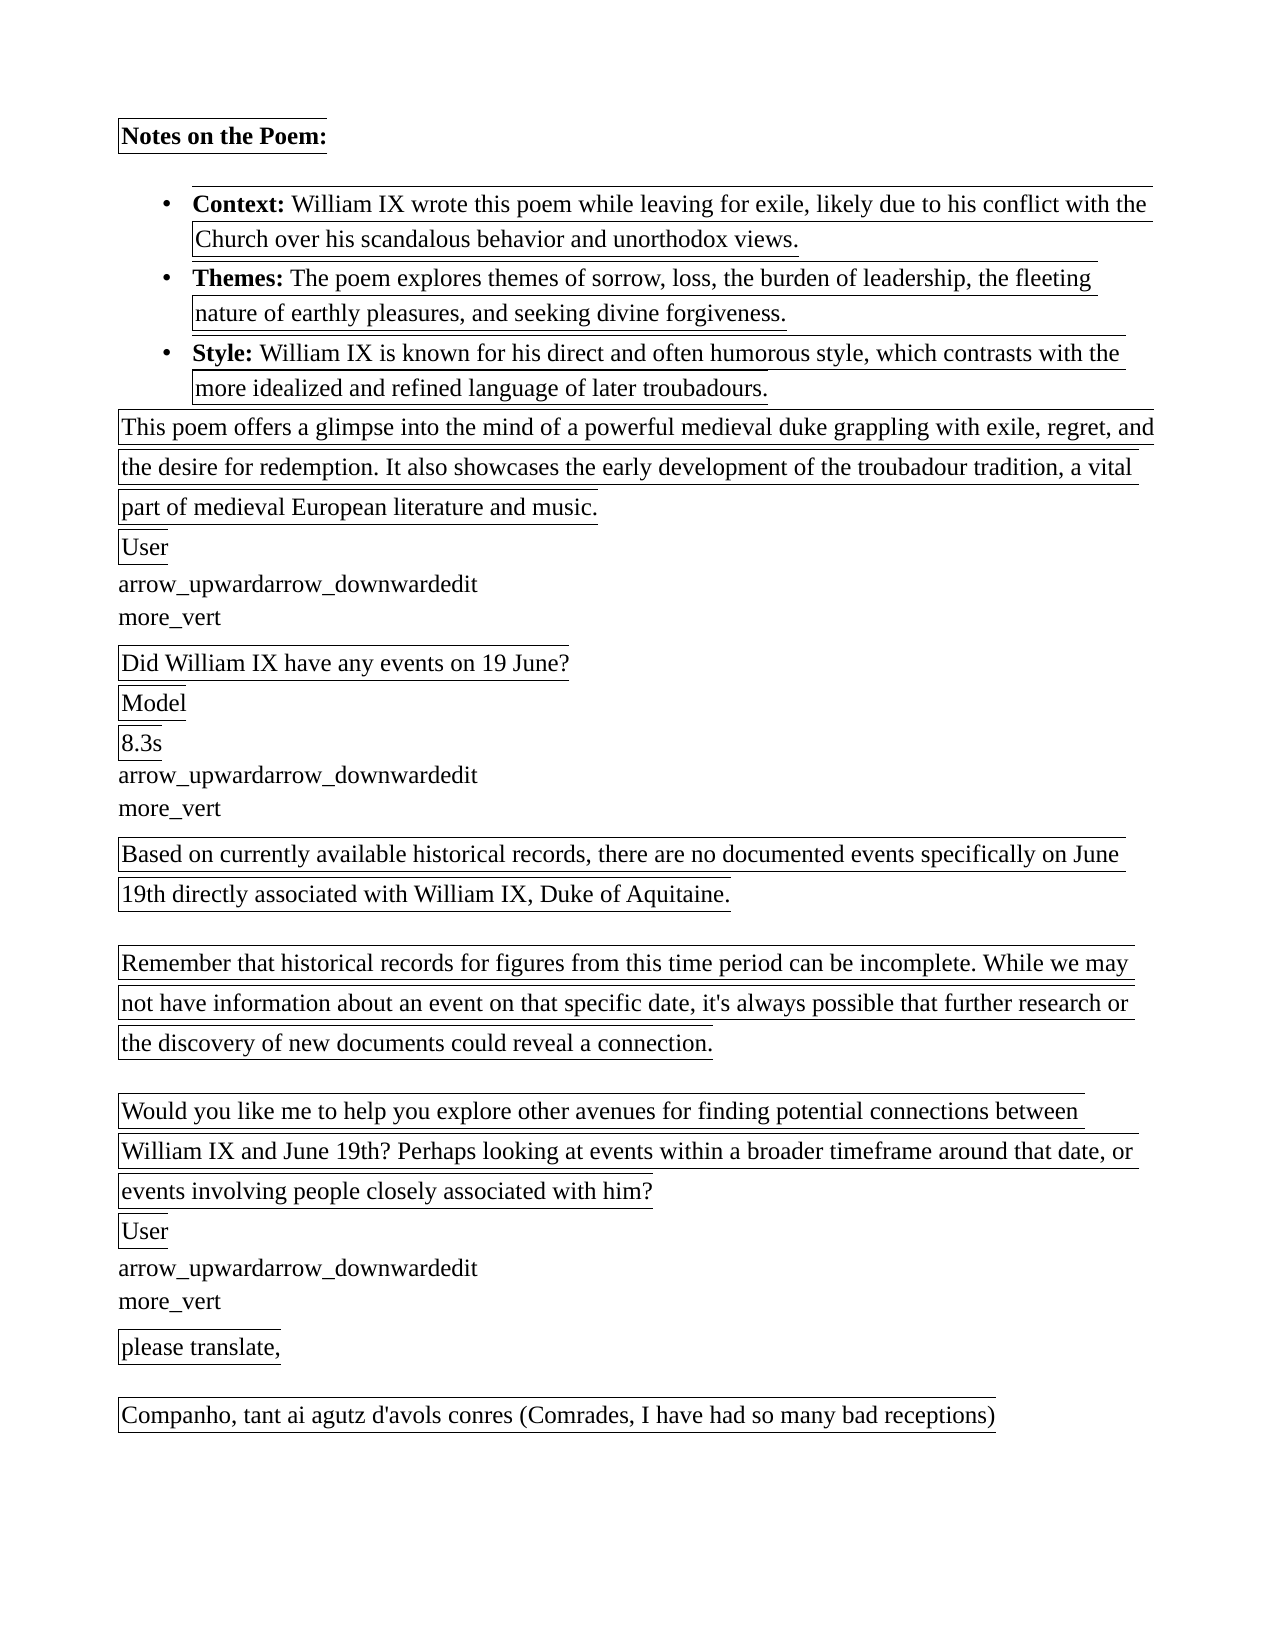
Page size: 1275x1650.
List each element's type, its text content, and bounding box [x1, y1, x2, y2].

text Notes on the Poem: [119, 118, 1157, 153]
text Would you like me to help you explore other avenues for finding potential connections between William IX and June 19th? Perhaps looking at events within a broader timeframe around that date, or events involving people closely associated with him? [118, 1093, 1157, 1208]
text arrow_upwardarrow_downwardedit [118, 760, 1157, 789]
text Remember that historical records for figures from this time period can be incomplete. While we may not have information about an event on that specific date, it's always possible that further research or the discovery of new documents could reveal a connection. [118, 945, 1157, 1059]
list Style: William IX is known for his direct and often humorous style, which contrasts with the more idealized and refined language of later troubadours. [162, 335, 1157, 404]
text more_vert [118, 793, 1157, 822]
text 8.3s [119, 725, 1157, 760]
text more_vert [118, 1286, 1157, 1314]
text please translate, [119, 1329, 1157, 1364]
text more_vert [118, 602, 1157, 631]
text Based on currently available historical records, there are no documented events specifically on June 19th directly associated with William IX, Duke of Aquitaine. [118, 837, 1157, 911]
text User [119, 1213, 1157, 1248]
list Themes: The poem explores themes of sorrow, loss, the burden of leadership, the fleeting nature of earthly pleasures, and seeking divine forgiveness. [162, 261, 1157, 330]
text User [119, 529, 1157, 564]
text This poem offers a glimpse into the mind of a powerful medieval duke grappling with exile, regret, and the desire for redemption. It also showcases the early development of the troubadour tradition, a vital part of medieval European literature and music. [118, 409, 1157, 524]
list Context: William IX wrote this poem while leaving for exile, likely due to his conflict with the Church over his scandalous behavior and unorthodox views. [162, 186, 1157, 256]
text arrow_upwardarrow_downwardedit [118, 1253, 1157, 1282]
text arrow_upwardarrow_downwardedit [118, 569, 1157, 598]
text Companho, tant ai agutz d'avols conres (Comrades, I have had so many bad receptions) [119, 1397, 1157, 1432]
text Did William IX have any events on 19 June? [119, 645, 1157, 680]
text Model [119, 685, 1157, 720]
